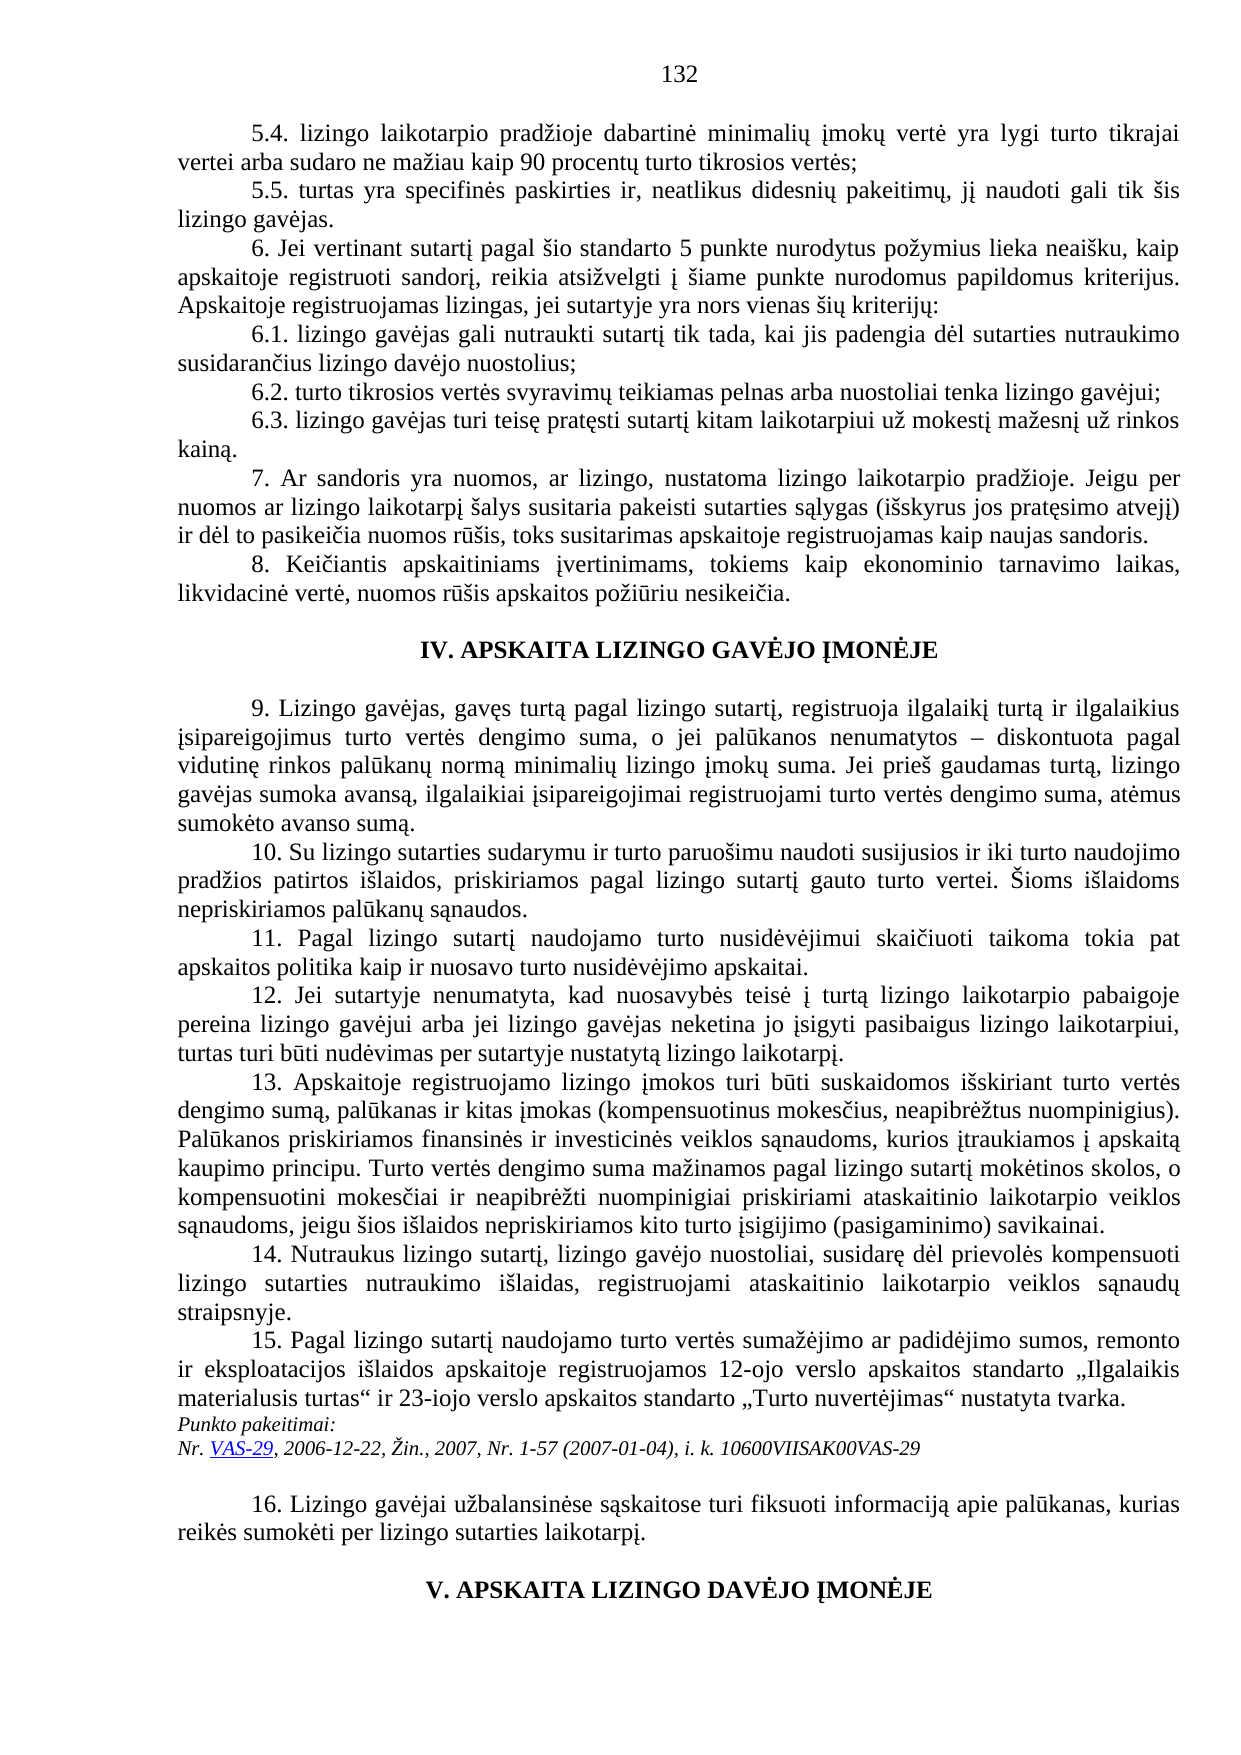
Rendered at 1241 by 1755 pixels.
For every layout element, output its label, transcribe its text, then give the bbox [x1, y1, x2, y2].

text 16. Lizingo gavėjai užbalansinėse sąskaitose turi fiksuoti informaciją apie palūkanas, kurias reikės sumokėti per lizingo sutarties laikotarpį. [177, 1489, 1181, 1546]
text 6. Jei vertinant sutartį pagal šio standarto 5 punkte nurodytus požymius lieka neaišku, kaip apskaitoje registruoti sandorį, reikia atsižvelgti į šiame punkte nurodomus papildomus kriterijus. Apskaitoje registruojamas lizingas, jei sutartyje yra nors vienas šių kriterijų: [177, 233, 1181, 319]
text 8. Keičiantis apskaitiniams įvertinimams, tokiems kaip ekonominio tarnavimo laikas, likvidacinė vertė, nuomos rūšis apskaitos požiūriu nesikeičia. [177, 549, 1181, 607]
text 5.5. turtas yra specifinės paskirties ir, neatlikus didesnių pakeitimų, jį naudoti gali tik šis lizingo gavėjas. [177, 176, 1181, 233]
text 6.3. lizingo gavėjas turi teisę pratęsti sutartį kitam laikotarpiui už mokestį mažesnį už rinkos kainą. [177, 406, 1181, 463]
text 12. Jei sutartyje nenumatyta, kad nuosavybės teisė į turtą lizingo laikotarpio pabaigoje pereina lizingo gavėjui arba jei lizingo gavėjas neketina jo įsigyti pasibaigus lizingo laikotarpiui, turtas turi būti nudėvimas per sutartyje nustatytą lizingo laikotarpį. [177, 981, 1181, 1067]
text 9. Lizingo gavėjas, gavęs turtą pagal lizingo sutartį, registruoja ilgalaikį turtą ir ilgalaikius įsipareigojimus turto vertės dengimo suma, o jei palūkanos nenumatytos – diskontuota pagal vidutinę rinkos palūkanų normą minimalių lizingo įmokų suma. Jei prieš gaudamas turtą, lizingo gavėjas sumoka avansą, ilgalaikiai įsipareigojimai registruojami turto vertės dengimo suma, atėmus sumokėto avanso sumą. [177, 693, 1181, 837]
text 11. Pagal lizingo sutartį naudojamo turto nusidėvėjimui skaičiuoti taikoma tokia pat apskaitos politika kaip ir nuosavo turto nusidėvėjimo apskaitai. [177, 923, 1181, 981]
text IV. APSKAITA LIZINGO GAVĖJO ĮMONĖJE [177, 636, 1181, 664]
text 7. Ar sandoris yra nuomos, ar lizingo, nustatoma lizingo laikotarpio pradžioje. Jeigu per nuomos ar lizingo laikotarpį šalys susitaria pakeisti sutarties sąlygas (išskyrus jos pratęsimo atvejį) ir dėl to pasikeičia nuomos rūšis, toks susitarimas apskaitoje registruojamas kaip naujas sandoris. [177, 463, 1181, 549]
text 5.4. lizingo laikotarpio pradžioje dabartinė minimalių įmokų vertė yra lygi turto tikrajai vertei arba sudaro ne mažiau kaip 90 procentų turto tikrosios vertės; [177, 118, 1181, 176]
text 14. Nutraukus lizingo sutartį, lizingo gavėjo nuostoliai, susidarę dėl prievolės kompensuoti lizingo sutarties nutraukimo išlaidas, registruojami ataskaitinio laikotarpio veiklos sąnaudų straipsnyje. [177, 1239, 1181, 1326]
text 6.1. lizingo gavėjas gali nutraukti sutartį tik tada, kai jis padengia dėl sutarties nutraukimo susidarančius lizingo davėjo nuostolius; [177, 319, 1181, 377]
text Nr. VAS-29, 2006-12-22, Žin., 2007, Nr. 1-57 (2007-01-04), i. k. 10600VIISAK00VAS-29 [177, 1436, 1181, 1460]
text 6.2. turto tikrosios vertės svyravimų teikiamas pelnas arba nuostoliai tenka lizingo gavėjui; [177, 377, 1181, 406]
text Punkto pakeitimai: [177, 1412, 1181, 1436]
text 10. Su lizingo sutarties sudarymu ir turto paruošimu naudoti susijusios ir iki turto naudojimo pradžios patirtos išlaidos, priskiriamos pagal lizingo sutartį gauto turto vertei. Šioms išlaidoms nepriskiriamos palūkanų sąnaudos. [177, 837, 1181, 923]
text V. APSKAITA LIZINGO DAVĖJO ĮMONĖJE [177, 1575, 1181, 1604]
text 15. Pagal lizingo sutartį naudojamo turto vertės sumažėjimo ar padidėjimo sumos, remonto ir eksploatacijos išlaidos apskaitoje registruojamos 12-ojo verslo apskaitos standarto „Ilgalaikis materialusis turtas“ ir 23-iojo verslo apskaitos standarto „Turto nuvertėjimas“ nustatyta tvarka. [177, 1326, 1181, 1412]
text 13. Apskaitoje registruojamo lizingo įmokos turi būti suskaidomos išskiriant turto vertės dengimo sumą, palūkanas ir kitas įmokas (kompensuotinus mokesčius, neapibrėžtus nuompinigius). Palūkanos priskiriamos finansinės ir investicinės veiklos sąnaudoms, kurios įtraukiamos į apskaitą kaupimo principu. Turto vertės dengimo suma mažinamos pagal lizingo sutartį mokėtinos skolos, o kompensuotini mokesčiai ir neapibrėžti nuompinigiai priskiriami ataskaitinio laikotarpio veiklos sąnaudoms, jeigu šios išlaidos nepriskiriamos kito turto įsigijimo (pasigaminimo) savikainai. [177, 1067, 1181, 1239]
